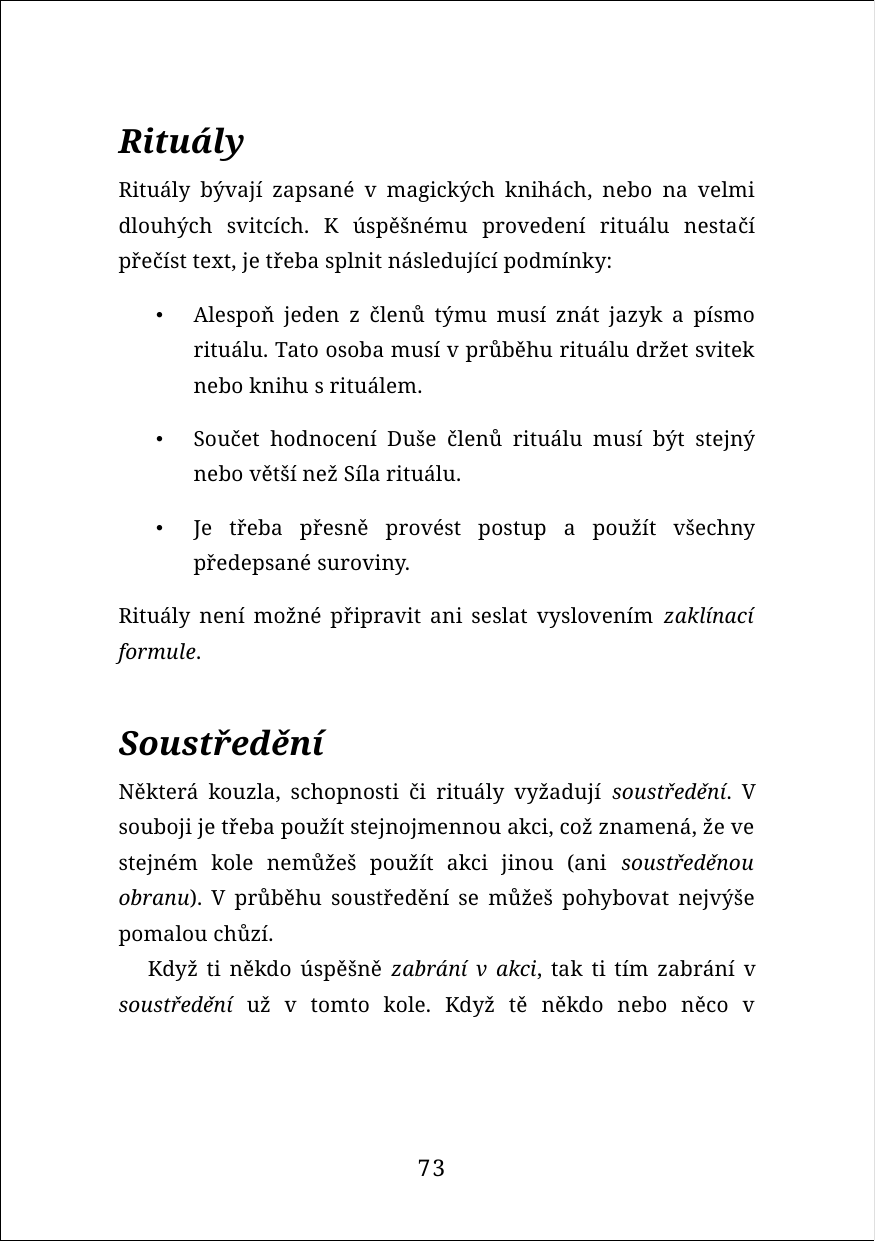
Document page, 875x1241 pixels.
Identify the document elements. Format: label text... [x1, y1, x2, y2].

list Alespoň jeden z členů týmu musí znát jazyk a písmo rituálu. Tato osoba musí v průběhu rituálu držet svitek nebo knihu s rituálem. [156, 300, 756, 399]
text Rituály bývají zapsané v magických knihách, nebo na velmi dlouhých svitcích. K úspěšnému provedení rituálu nestačí přečíst text, je třeba splnit následující podmínky: [118, 175, 756, 275]
text Rituály není možné připravit ani seslat vyslovením zaklínací formule. [118, 601, 756, 665]
subtitle Soustředění [118, 720, 756, 765]
list Je třeba přesně provést postup a použít všechny předepsané suroviny. [156, 513, 756, 577]
list Součet hodnocení Duše členů rituálu musí být stejný nebo větší než Síla rituálu. [156, 424, 756, 488]
text Některá kouzla, schopnosti či rituály vyžadují soustředění. V souboji je třeba použít stejnojmennou akci, což znamená, že ve stejném kole nemůžeš použít akci jinou (ani soustředěnou obranu). V průběhu soustředění se můžeš pohybovat nejvýše pomalou chůzí. Když ti někdo úspěšně zabrání v akci, tak ti tím zabrání v soustředění už v tomto kole. Když tě někdo nebo něco v [118, 777, 756, 1018]
subtitle Rituály [118, 118, 756, 164]
